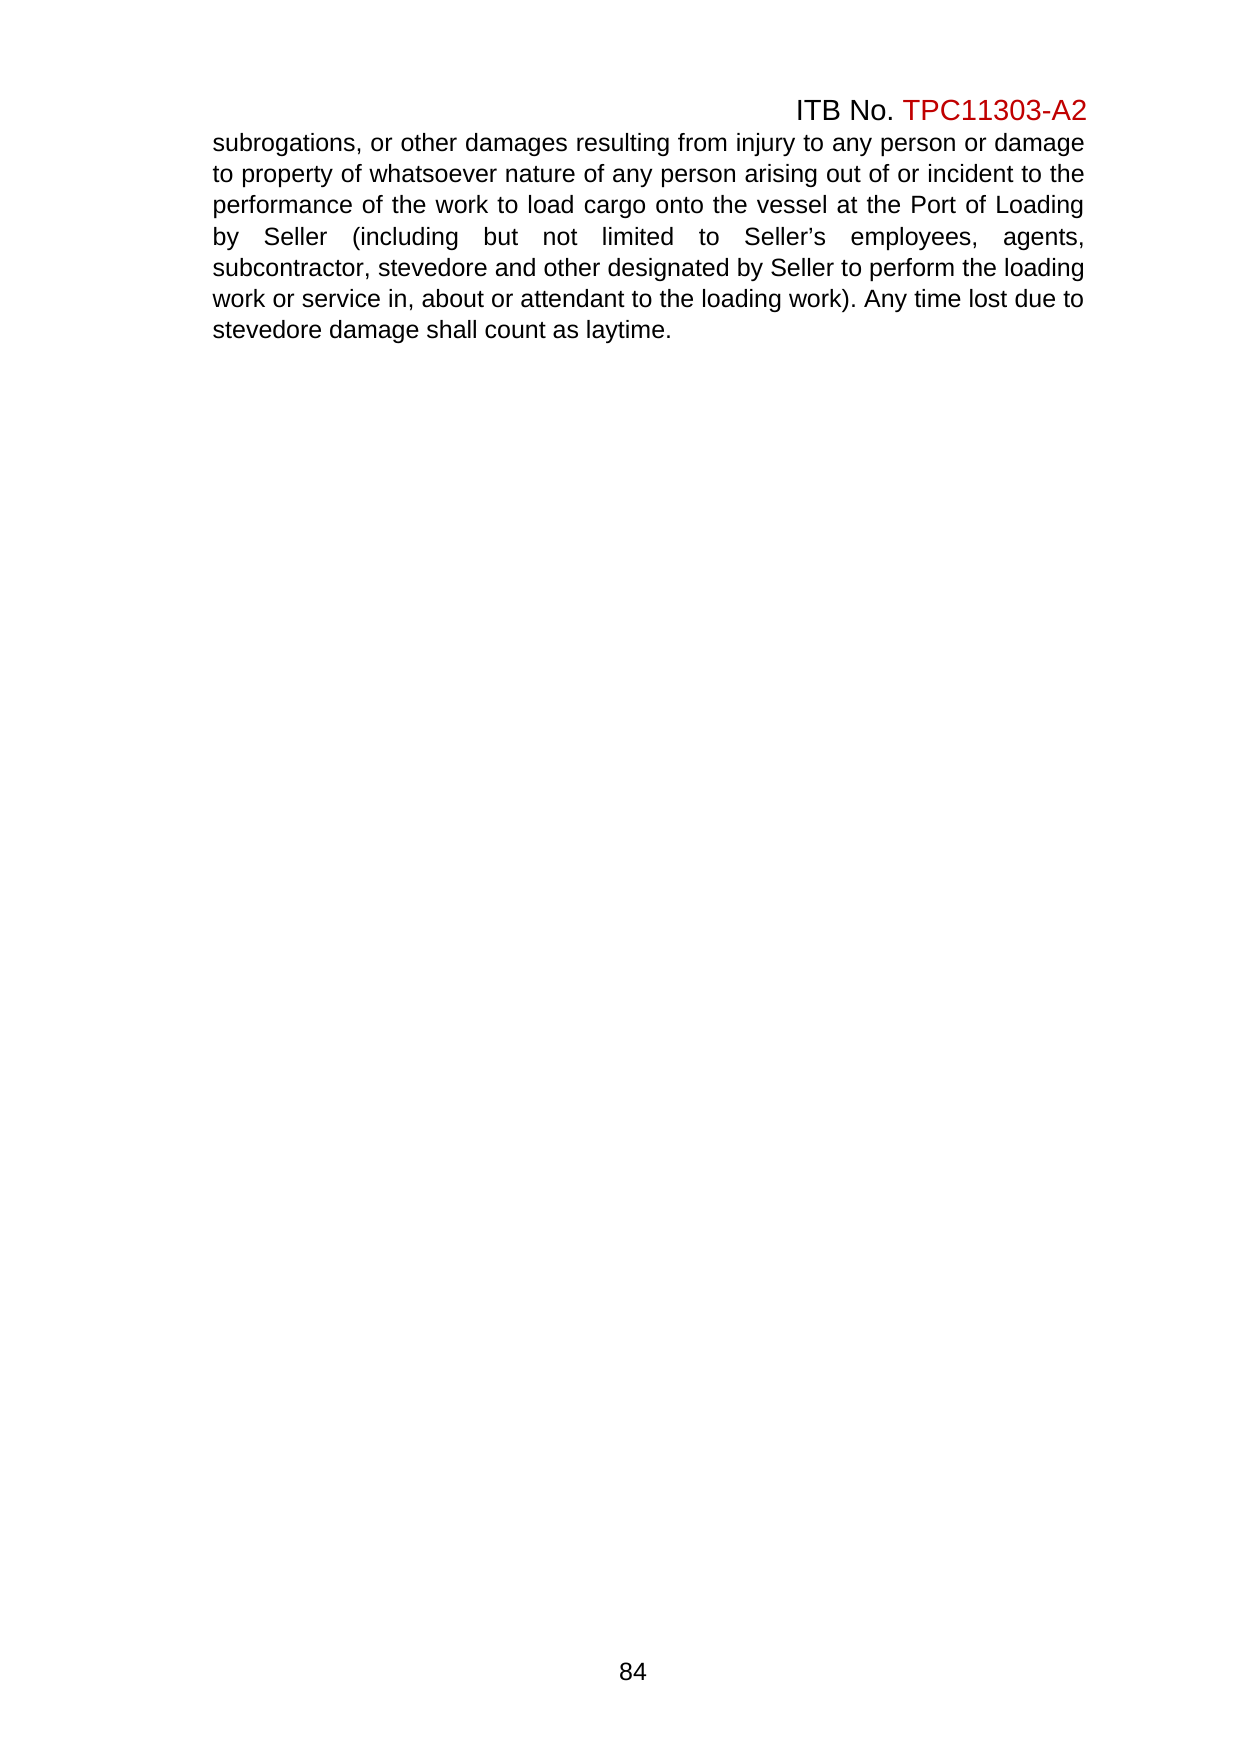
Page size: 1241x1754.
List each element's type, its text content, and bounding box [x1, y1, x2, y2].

text subrogations, or other damages resulting from injury to any person or damage to property of whatsoever nature of any person arising out of or incident to the performance of the work to load cargo onto the vessel at the Port of Loading by Seller (including but not limited to Seller’s employees, agents, subcontractor, stevedore and other designated by Seller to perform the loading work or service in, about or attendant to the loading work). Any time lost due to stevedore damage shall count as laytime. [212, 126, 1087, 345]
